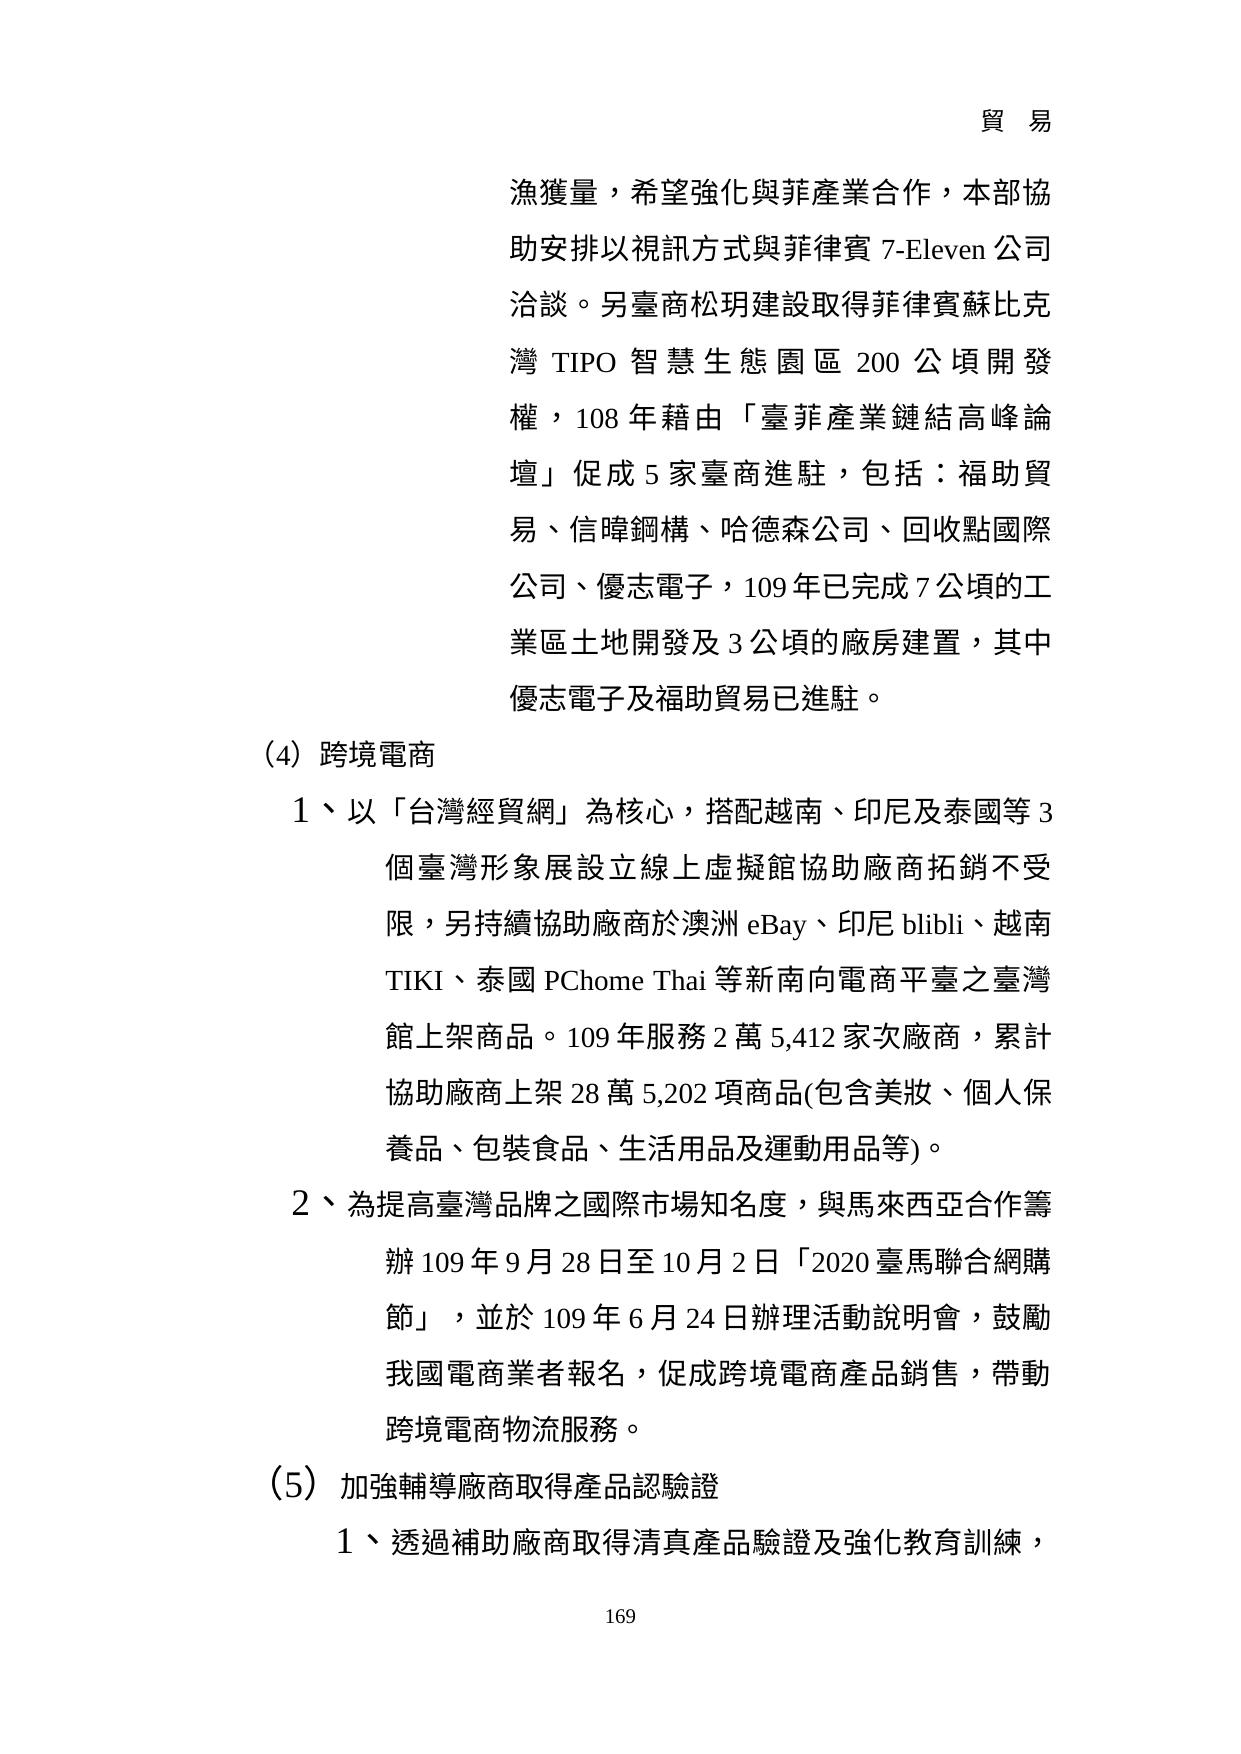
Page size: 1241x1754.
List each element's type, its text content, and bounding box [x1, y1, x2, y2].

list 加強輔導廠商取得產品認驗證 [247, 1452, 1053, 1508]
list 以「台灣經貿網」為核心，搭配越南、印尼及泰國等3個臺灣形象展設立線上虛擬館協助廠商拓銷不受限，另持續協助廠商於澳洲eBay、印尼blibli、越南TIKI、泰國PChome Thai等新南向電商平臺之臺灣館上架商品。109年服務2萬5,412家次廠商，累計協助廠商上架28萬5,202項商品(包含美妝、個人保養品、包裝食品、生活用品及運動用品等)。 [291, 777, 1053, 1171]
list 透過補助廠商取得清真產品驗證及強化教育訓練， [335, 1508, 1053, 1564]
list 為提高臺灣品牌之國際市場知名度，與馬來西亞合作籌辦109年9月28日至10月2日「2020臺馬聯合網購節」，並於109年6月24日辦理活動說明會，鼓勵我國電商業者報名，促成跨境電商產品銷售，帶動跨境電商物流服務。 [291, 1171, 1053, 1452]
list 跨境電商 [247, 721, 1053, 777]
list 漁獲量，希望強化與菲產業合作，本部協助安排以視訊方式與菲律賓7-Eleven公司洽談。另臺商松玥建設取得菲律賓蘇比克灣TIPO智慧生態園區200公頃開發權，108年藉由「臺菲產業鏈結高峰論壇」促成5家臺商進駐，包括：福助貿易、信暐鋼構、哈德森公司、回收點國際公司、優志電子，109年已完成7公頃的工業區土地開發及3公頃的廠房建置，其中優志電子及福助貿易已進駐。 [459, 158, 1053, 721]
